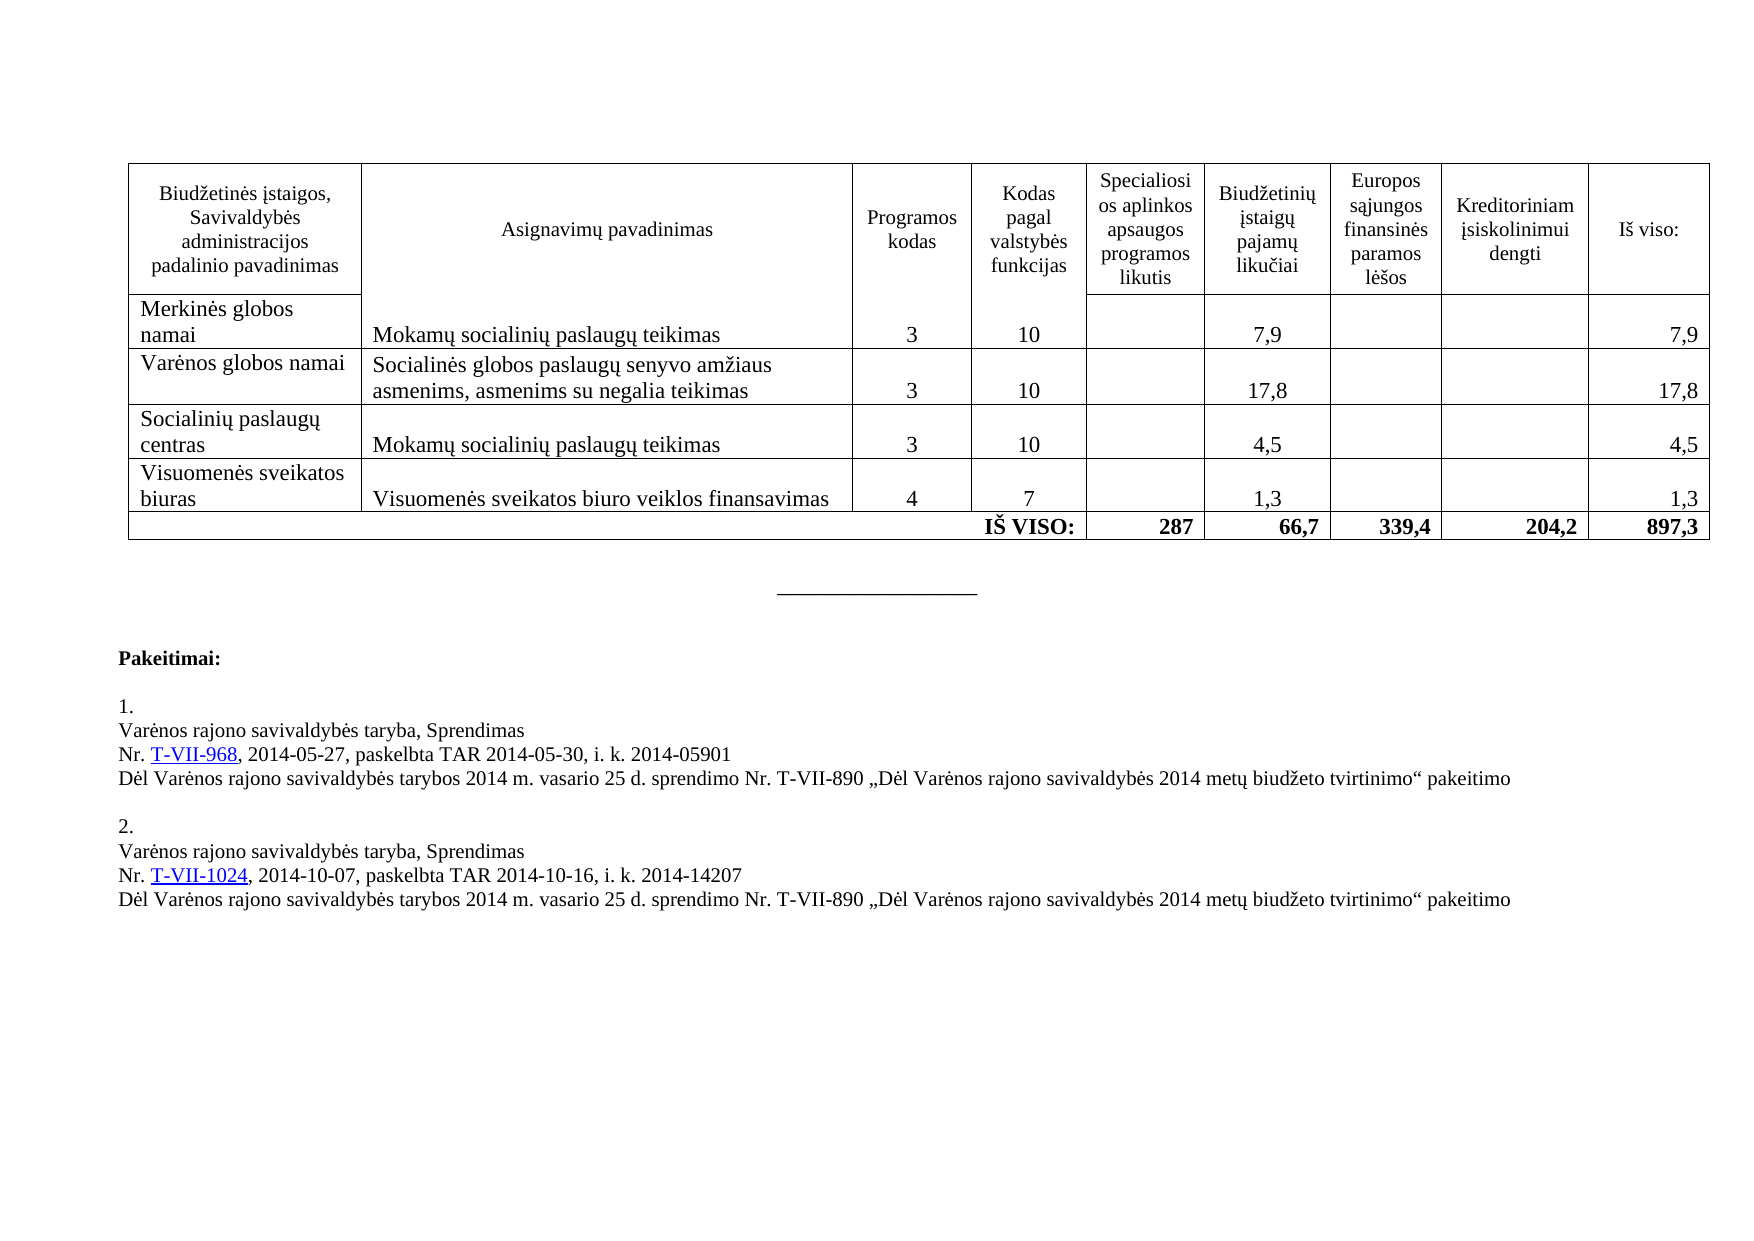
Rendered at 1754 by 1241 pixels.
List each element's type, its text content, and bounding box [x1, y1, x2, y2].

table_cell 10 [972, 294, 1086, 347]
table_cell [1442, 459, 1588, 511]
table_cell [1087, 405, 1204, 457]
text Dėl Varėnos rajono savivaldybės tarybos 2014 m. vasario 25 d. sprendimo Nr. T-VII-890 „Dėl Varėnos rajono savivaldybės 2014 metų biudžeto tvirtinimo“ pakeitimo [118, 766, 1636, 790]
table_header Biudžetinės įstaigos, Savivaldybės administracijos padalinio pavadinimas [129, 164, 361, 294]
table_cell [1087, 349, 1204, 404]
text Nr. T-VII-968, 2014-05-27, paskelbta TAR 2014-05-30, i. k. 2014-05901 [118, 742, 1636, 766]
table_header Asignavimų pavadinimas [362, 164, 852, 294]
table_cell 4,5 [1205, 405, 1330, 457]
table_cell Socialinės globos paslaugų senyvo amžiaus asmenims, asmenims su negalia teikimas [362, 349, 852, 404]
table_cell 17,8 [1205, 349, 1330, 404]
table_cell [1442, 405, 1588, 457]
table_cell 4,5 [1589, 405, 1709, 457]
table_cell Mokamų socialinių paslaugų teikimas [362, 294, 852, 347]
table_cell 4 [853, 459, 971, 511]
table_header Kodas pagal valstybės funkcijas [972, 164, 1086, 294]
table_cell [1331, 459, 1441, 511]
table_header Specialiosios aplinkos apsaugos programos likutis [1087, 164, 1204, 294]
table_cell [1087, 459, 1204, 511]
text ________________ [118, 569, 1636, 598]
table_cell [1442, 349, 1588, 404]
table_cell 3 [853, 294, 971, 347]
text 1. [118, 694, 1636, 718]
table_header Iš viso: [1589, 164, 1709, 294]
text Dėl Varėnos rajono savivaldybės tarybos 2014 m. vasario 25 d. sprendimo Nr. T-VII-890 „Dėl Varėnos rajono savivaldybės 2014 metų biudžeto tvirtinimo“ pakeitimo [118, 887, 1636, 911]
table_cell Merkinės globos namai [129, 295, 361, 347]
table_cell Varėnos globos namai [129, 349, 361, 404]
table_cell [1442, 295, 1588, 347]
table_header Europos sąjungos finansinės paramos lėšos [1331, 164, 1441, 294]
table_header Kreditoriniam įsiskolinimui dengti [1442, 164, 1588, 294]
table_cell Visuomenės sveikatos biuro veiklos finansavimas [362, 459, 852, 511]
table_cell 3 [853, 349, 971, 404]
table_cell 1,3 [1205, 459, 1330, 511]
table_cell 339,4 [1331, 512, 1441, 539]
table_cell 287 [1087, 512, 1204, 539]
table_cell 10 [972, 349, 1086, 404]
table_cell 7,9 [1589, 295, 1709, 347]
text Varėnos rajono savivaldybės taryba, Sprendimas [118, 718, 1636, 742]
text Nr. T-VII-1024, 2014-10-07, paskelbta TAR 2014-10-16, i. k. 2014-14207 [118, 863, 1636, 887]
table_cell IŠ VISO: [129, 512, 1086, 539]
table_cell Socialinių paslaugų centras [129, 405, 361, 457]
table_cell [1331, 349, 1441, 404]
table_cell 3 [853, 405, 971, 457]
table_cell Visuomenės sveikatos biuras [129, 459, 361, 511]
table_cell [1087, 295, 1204, 347]
table_cell 10 [972, 405, 1086, 457]
table_cell 7 [972, 459, 1086, 511]
table_cell 7,9 [1205, 295, 1330, 347]
table_cell [1331, 405, 1441, 457]
table_header Programos kodas [853, 164, 971, 294]
table_cell 204,2 [1442, 512, 1588, 539]
table_cell 1,3 [1589, 459, 1709, 511]
text 2. [118, 814, 1636, 838]
table_cell 897,3 [1589, 512, 1709, 539]
table_header Biudžetinių įstaigų pajamų likučiai [1205, 164, 1330, 294]
table_cell 17,8 [1589, 349, 1709, 404]
table_cell 66,7 [1205, 512, 1330, 539]
table_cell Mokamų socialinių paslaugų teikimas [362, 405, 852, 457]
table_cell [1331, 295, 1441, 347]
text Varėnos rajono savivaldybės taryba, Sprendimas [118, 838, 1636, 863]
text Pakeitimai: [118, 646, 1636, 670]
